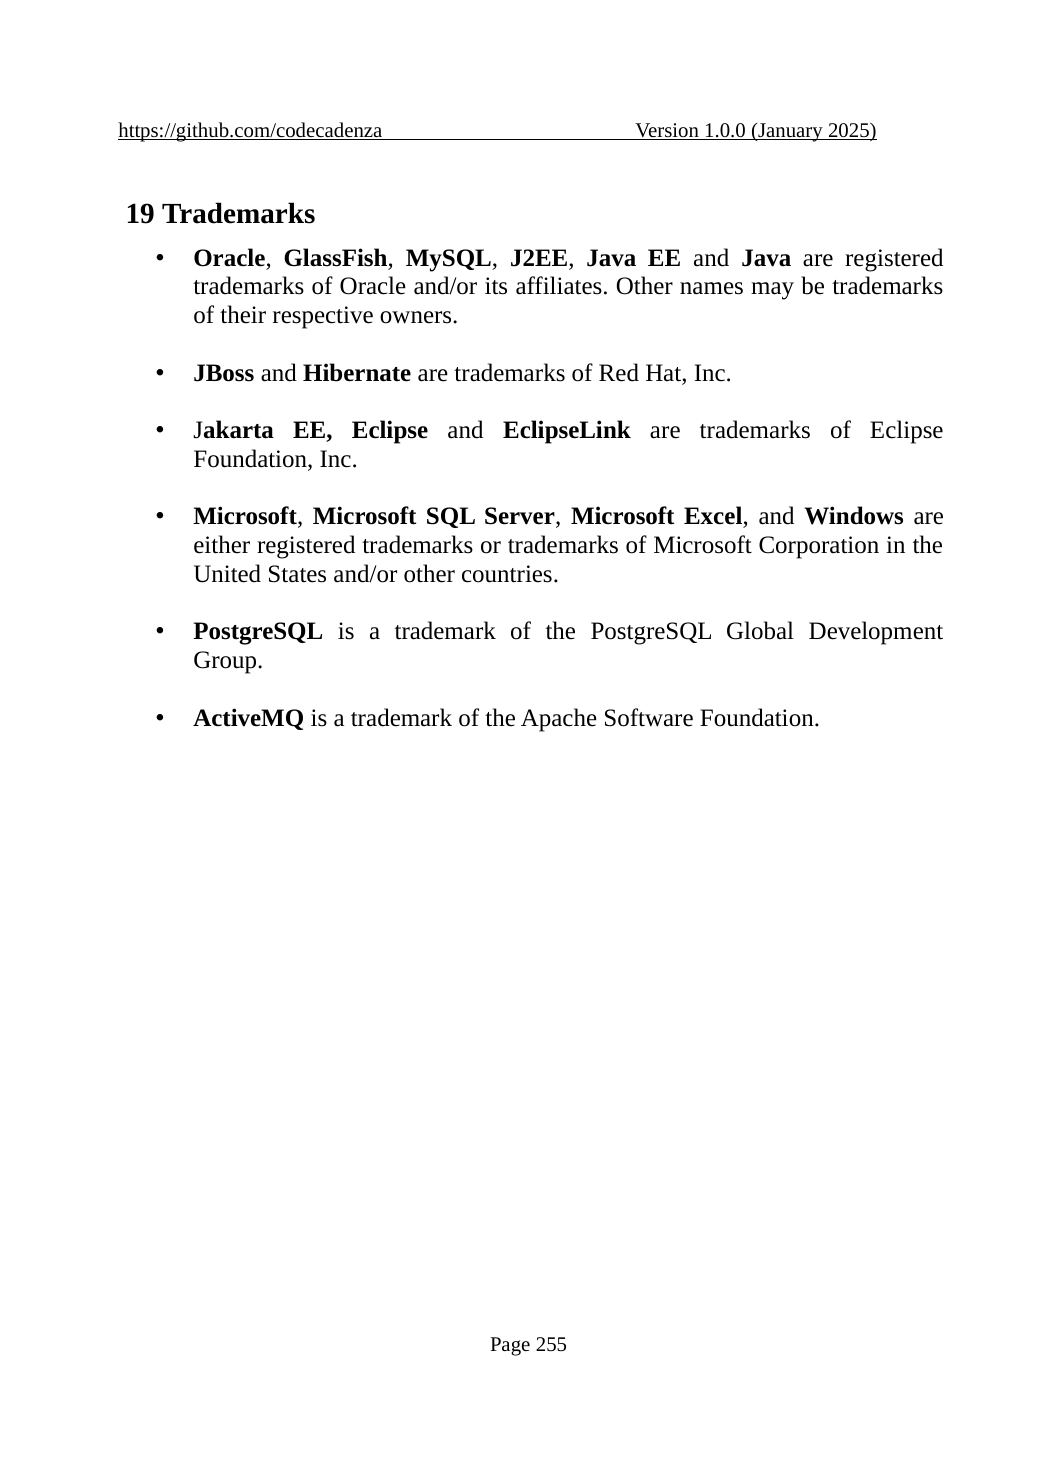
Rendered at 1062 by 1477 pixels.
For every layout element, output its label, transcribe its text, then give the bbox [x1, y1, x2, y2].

list ActiveMQ is a trademark of the Apache Software Foundation. [156, 703, 944, 731]
list PostgreSQL is a trademark of the PostgreSQL Global Development Group. [156, 616, 944, 674]
list Oracle, GlassFish, MySQL, J2EE, Java EE and Java are registered trademarks of Oracle and/or its affiliates. Other names may be trademarks of their respective owners. [156, 243, 944, 329]
list Microsoft, Microsoft SQL Server, Microsoft Excel, and Windows are either registered trademarks or trademarks of Microsoft Corporation in the United States and/or other countries. [156, 501, 944, 588]
subtitle Trademarks [118, 197, 944, 230]
list Jakarta EE, Eclipse and EclipseLink are trademarks of Eclipse Foundation, Inc. [156, 415, 944, 473]
list JBoss and Hibernate are trademarks of Red Hat, Inc. [156, 358, 944, 386]
